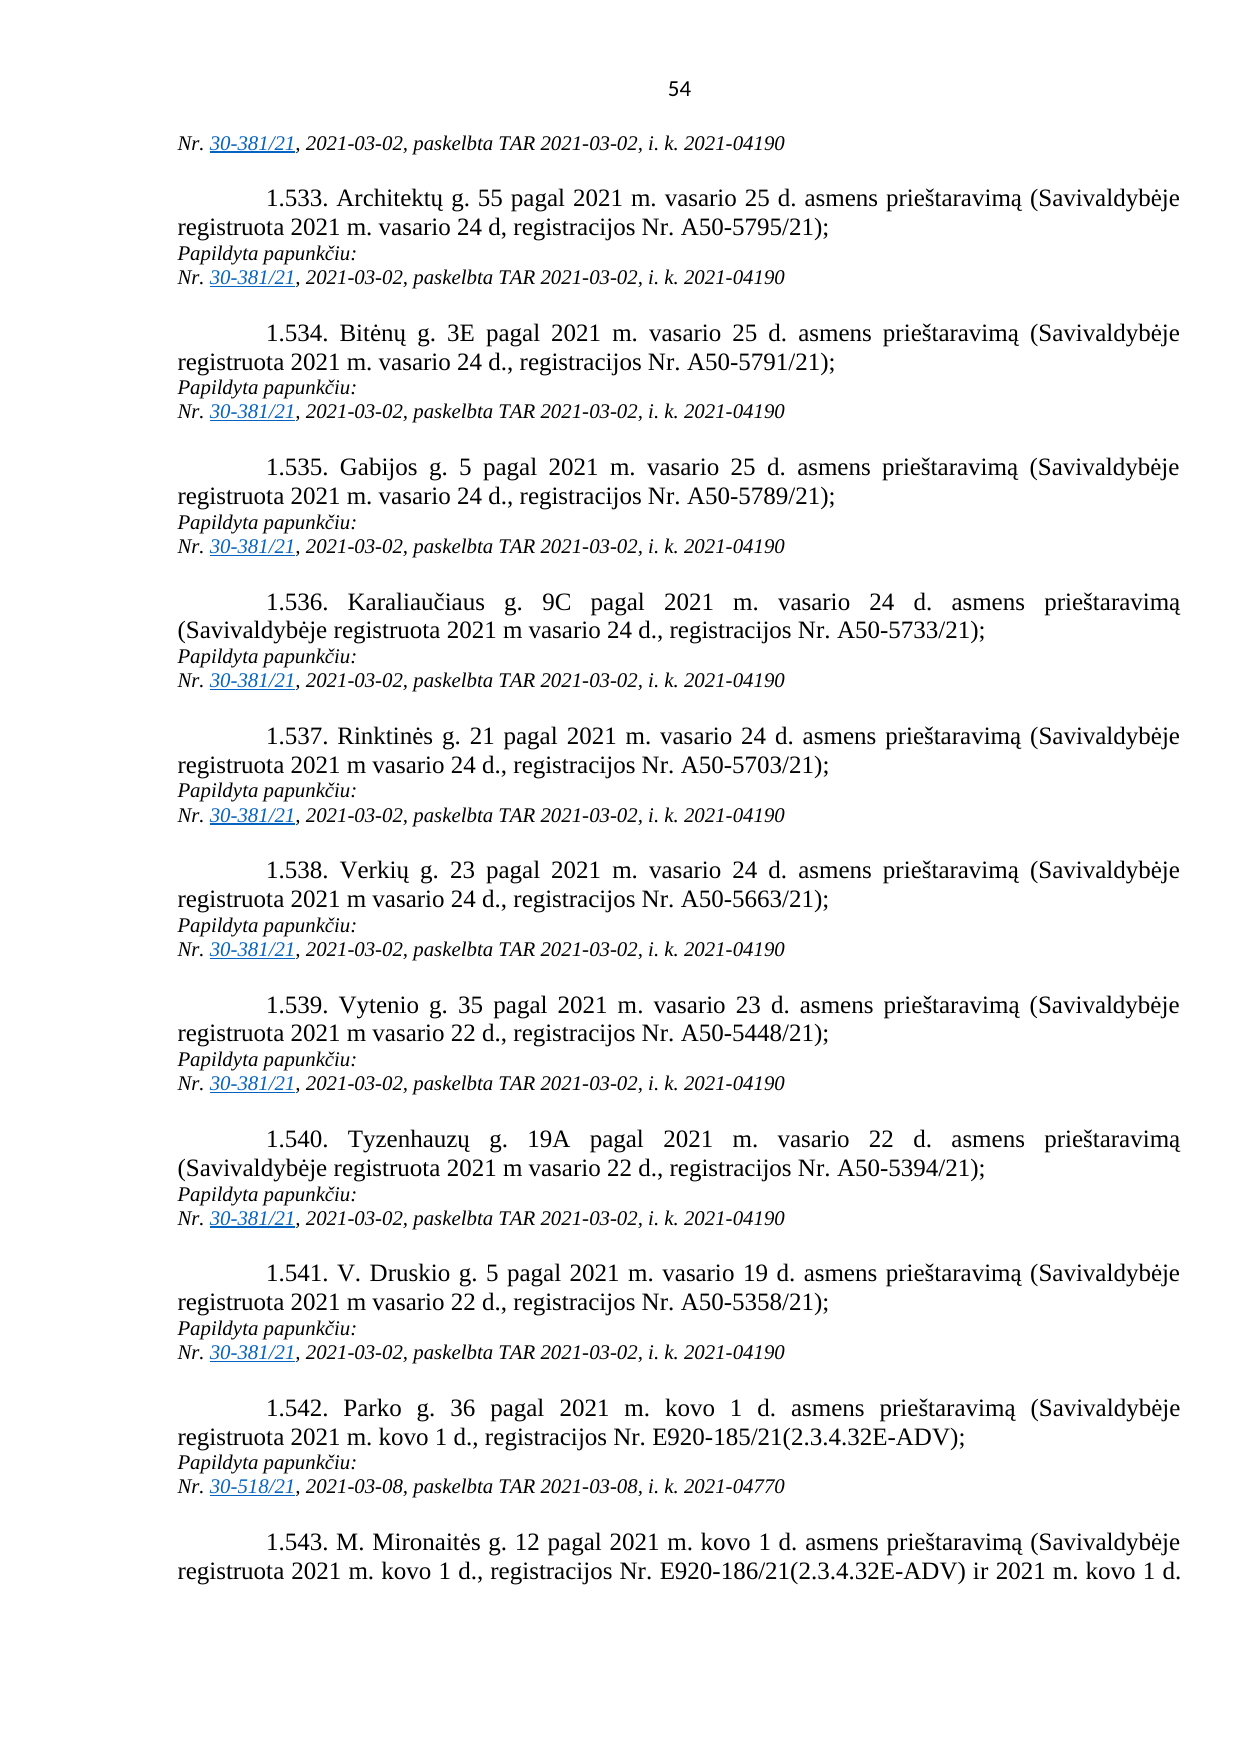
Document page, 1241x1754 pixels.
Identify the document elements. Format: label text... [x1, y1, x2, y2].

text Nr. 30-518/21, 2021-03-08, paskelbta TAR 2021-03-08, i. k. 2021-04770 [177, 1474, 1181, 1498]
text Papildyta papunkčiu: [177, 1047, 1181, 1071]
text Papildyta papunkčiu: [177, 1182, 1181, 1206]
text Nr. 30-381/21, 2021-03-02, paskelbta TAR 2021-03-02, i. k. 2021-04190 [177, 1071, 1181, 1095]
text Nr. 30-381/21, 2021-03-02, paskelbta TAR 2021-03-02, i. k. 2021-04190 [177, 802, 1181, 827]
text Nr. 30-381/21, 2021-03-02, paskelbta TAR 2021-03-02, i. k. 2021-04190 [177, 668, 1181, 692]
text Nr. 30-381/21, 2021-03-02, paskelbta TAR 2021-03-02, i. k. 2021-04190 [177, 265, 1181, 289]
text Nr. 30-381/21, 2021-03-02, paskelbta TAR 2021-03-02, i. k. 2021-04190 [177, 131, 1181, 155]
text Papildyta papunkčiu: [177, 1316, 1181, 1340]
text 1.543. M. Mironaitės g. 12 pagal 2021 m. kovo 1 d. asmens prieštaravimą (Savivaldybėje registruota 2021 m. kovo 1 d., registracijos Nr. E920-186/21(2.3.4.32E-ADV) ir 2021 m. kovo 1 d. [177, 1527, 1181, 1585]
text Nr. 30-381/21, 2021-03-02, paskelbta TAR 2021-03-02, i. k. 2021-04190 [177, 399, 1181, 423]
text Nr. 30-381/21, 2021-03-02, paskelbta TAR 2021-03-02, i. k. 2021-04190 [177, 1206, 1181, 1230]
text 1.541. V. Druskio g. 5 pagal 2021 m. vasario 19 d. asmens prieštaravimą (Savivaldybėje registruota 2021 m vasario 22 d., registracijos Nr. A50-5358/21); [177, 1258, 1181, 1316]
text 1.538. Verkių g. 23 pagal 2021 m. vasario 24 d. asmens prieštaravimą (Savivaldybėje registruota 2021 m vasario 24 d., registracijos Nr. A50-5663/21); [177, 855, 1181, 913]
text 1.540. Tyzenhauzų g. 19A pagal 2021 m. vasario 22 d. asmens prieštaravimą (Savivaldybėje registruota 2021 m vasario 22 d., registracijos Nr. A50-5394/21); [177, 1124, 1181, 1182]
text Papildyta papunkčiu: [177, 241, 1181, 265]
text Nr. 30-381/21, 2021-03-02, paskelbta TAR 2021-03-02, i. k. 2021-04190 [177, 937, 1181, 961]
text 1.539. Vytenio g. 35 pagal 2021 m. vasario 23 d. asmens prieštaravimą (Savivaldybėje registruota 2021 m vasario 22 d., registracijos Nr. A50-5448/21); [177, 990, 1181, 1047]
text Papildyta papunkčiu: [177, 778, 1181, 802]
text Papildyta papunkčiu: [177, 644, 1181, 668]
text 1.534. Bitėnų g. 3E pagal 2021 m. vasario 25 d. asmens prieštaravimą (Savivaldybėje registruota 2021 m. vasario 24 d., registracijos Nr. A50-5791/21); [177, 318, 1181, 375]
text 1.542. Parko g. 36 pagal 2021 m. kovo 1 d. asmens prieštaravimą (Savivaldybėje registruota 2021 m. kovo 1 d., registracijos Nr. E920-185/21(2.3.4.32E-ADV); [177, 1393, 1181, 1450]
text 1.533. Architektų g. 55 pagal 2021 m. vasario 25 d. asmens prieštaravimą (Savivaldybėje registruota 2021 m. vasario 24 d, registracijos Nr. A50-5795/21); [177, 183, 1181, 241]
text Papildyta papunkčiu: [177, 913, 1181, 937]
text 1.536. Karaliaučiaus g. 9C pagal 2021 m. vasario 24 d. asmens prieštaravimą (Savivaldybėje registruota 2021 m vasario 24 d., registracijos Nr. A50-5733/21); [177, 587, 1181, 644]
text Papildyta papunkčiu: [177, 510, 1181, 534]
text 1.537. Rinktinės g. 21 pagal 2021 m. vasario 24 d. asmens prieštaravimą (Savivaldybėje registruota 2021 m vasario 24 d., registracijos Nr. A50-5703/21); [177, 721, 1181, 778]
text Nr. 30-381/21, 2021-03-02, paskelbta TAR 2021-03-02, i. k. 2021-04190 [177, 1340, 1181, 1364]
text Papildyta papunkčiu: [177, 1450, 1181, 1474]
text Papildyta papunkčiu: [177, 375, 1181, 399]
text 1.535. Gabijos g. 5 pagal 2021 m. vasario 25 d. asmens prieštaravimą (Savivaldybėje registruota 2021 m. vasario 24 d., registracijos Nr. A50-5789/21); [177, 452, 1181, 510]
text Nr. 30-381/21, 2021-03-02, paskelbta TAR 2021-03-02, i. k. 2021-04190 [177, 534, 1181, 558]
